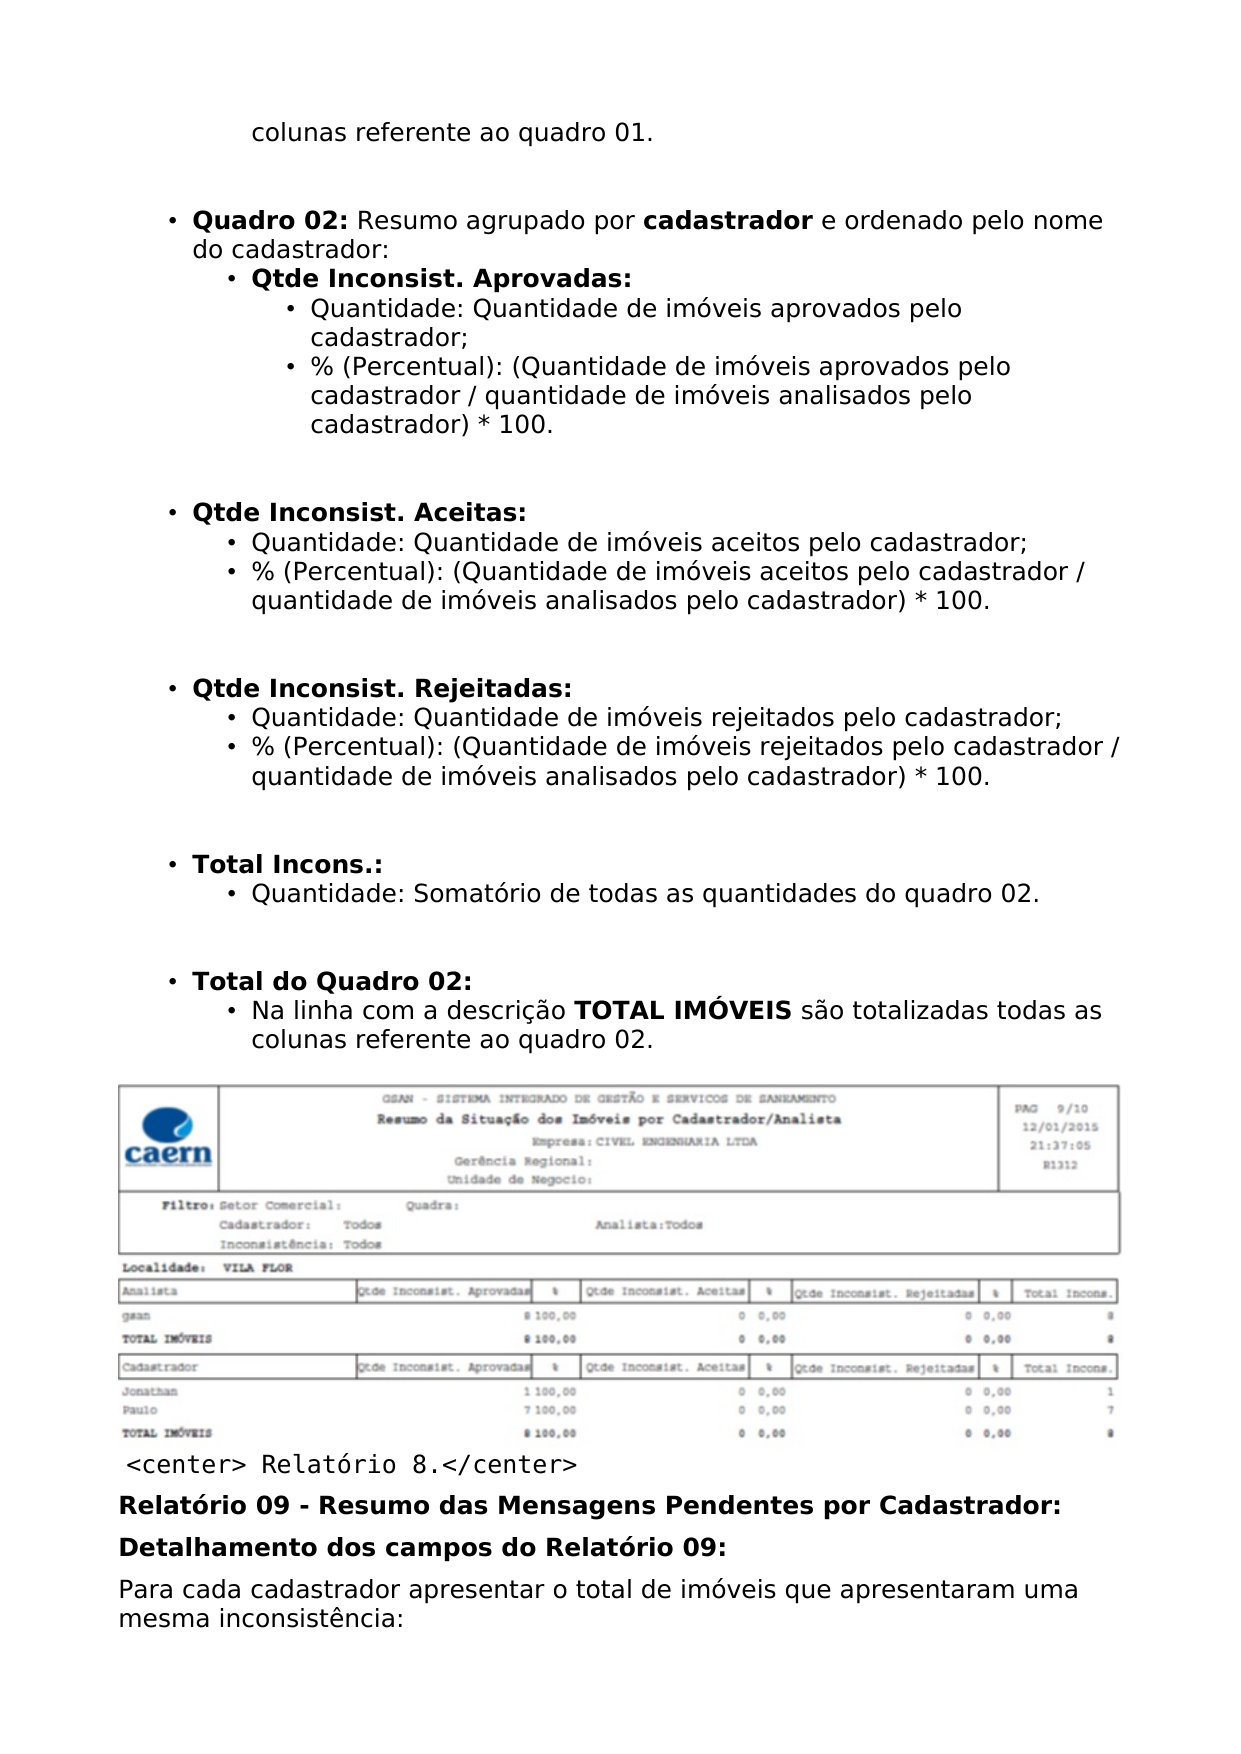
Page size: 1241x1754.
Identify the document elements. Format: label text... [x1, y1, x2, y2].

list Quantidade: Quantidade de imóveis aprovados pelo cadastrador; [295, 294, 1122, 352]
list Qtde Inconsist. Aprovadas: [236, 264, 1122, 294]
list colunas referente ao quadro 01. [236, 118, 1122, 147]
list % (Percentual): (Quantidade de imóveis rejeitados pelo cadastrador / quantidade de imóveis analisados pelo cadastrador) * 100. [236, 732, 1122, 791]
list Quadro 02: Resumo agrupado por cadastrador e ordenado pelo nome do cadastrador: [177, 206, 1122, 264]
text Para cada cadastrador apresentar o total de imóveis que apresentaram uma mesma inconsistência: [118, 1575, 1122, 1633]
picture [118, 1084, 1123, 1450]
list Qtde Inconsist. Rejeitadas: [177, 674, 1122, 703]
list Quantidade: Somatório de todas as quantidades do quadro 02. [236, 879, 1122, 908]
list Total do Quadro 02: [177, 967, 1122, 996]
text Detalhamento dos campos do Relatório 09: [118, 1533, 1122, 1562]
text Relatório 09 - Resumo das Mensagens Pendentes por Cadastrador: [118, 1492, 1122, 1521]
list % (Percentual): (Quantidade de imóveis aprovados pelo cadastrador / quantidade de imóveis analisados pelo cadastrador) * 100. [295, 352, 1122, 439]
text <center> Relatório 8.</center> [118, 1450, 1122, 1479]
list Total Incons.: [177, 850, 1122, 879]
list Qtde Inconsist. Aceitas: [177, 498, 1122, 528]
list Quantidade: Quantidade de imóveis aceitos pelo cadastrador; [236, 528, 1122, 557]
list Quantidade: Quantidade de imóveis rejeitados pelo cadastrador; [236, 703, 1122, 732]
list Na linha com a descrição TOTAL IMÓVEIS são totalizadas todas as colunas referente ao quadro 02. [236, 996, 1122, 1054]
list % (Percentual): (Quantidade de imóveis aceitos pelo cadastrador / quantidade de imóveis analisados pelo cadastrador) * 100. [236, 557, 1122, 615]
